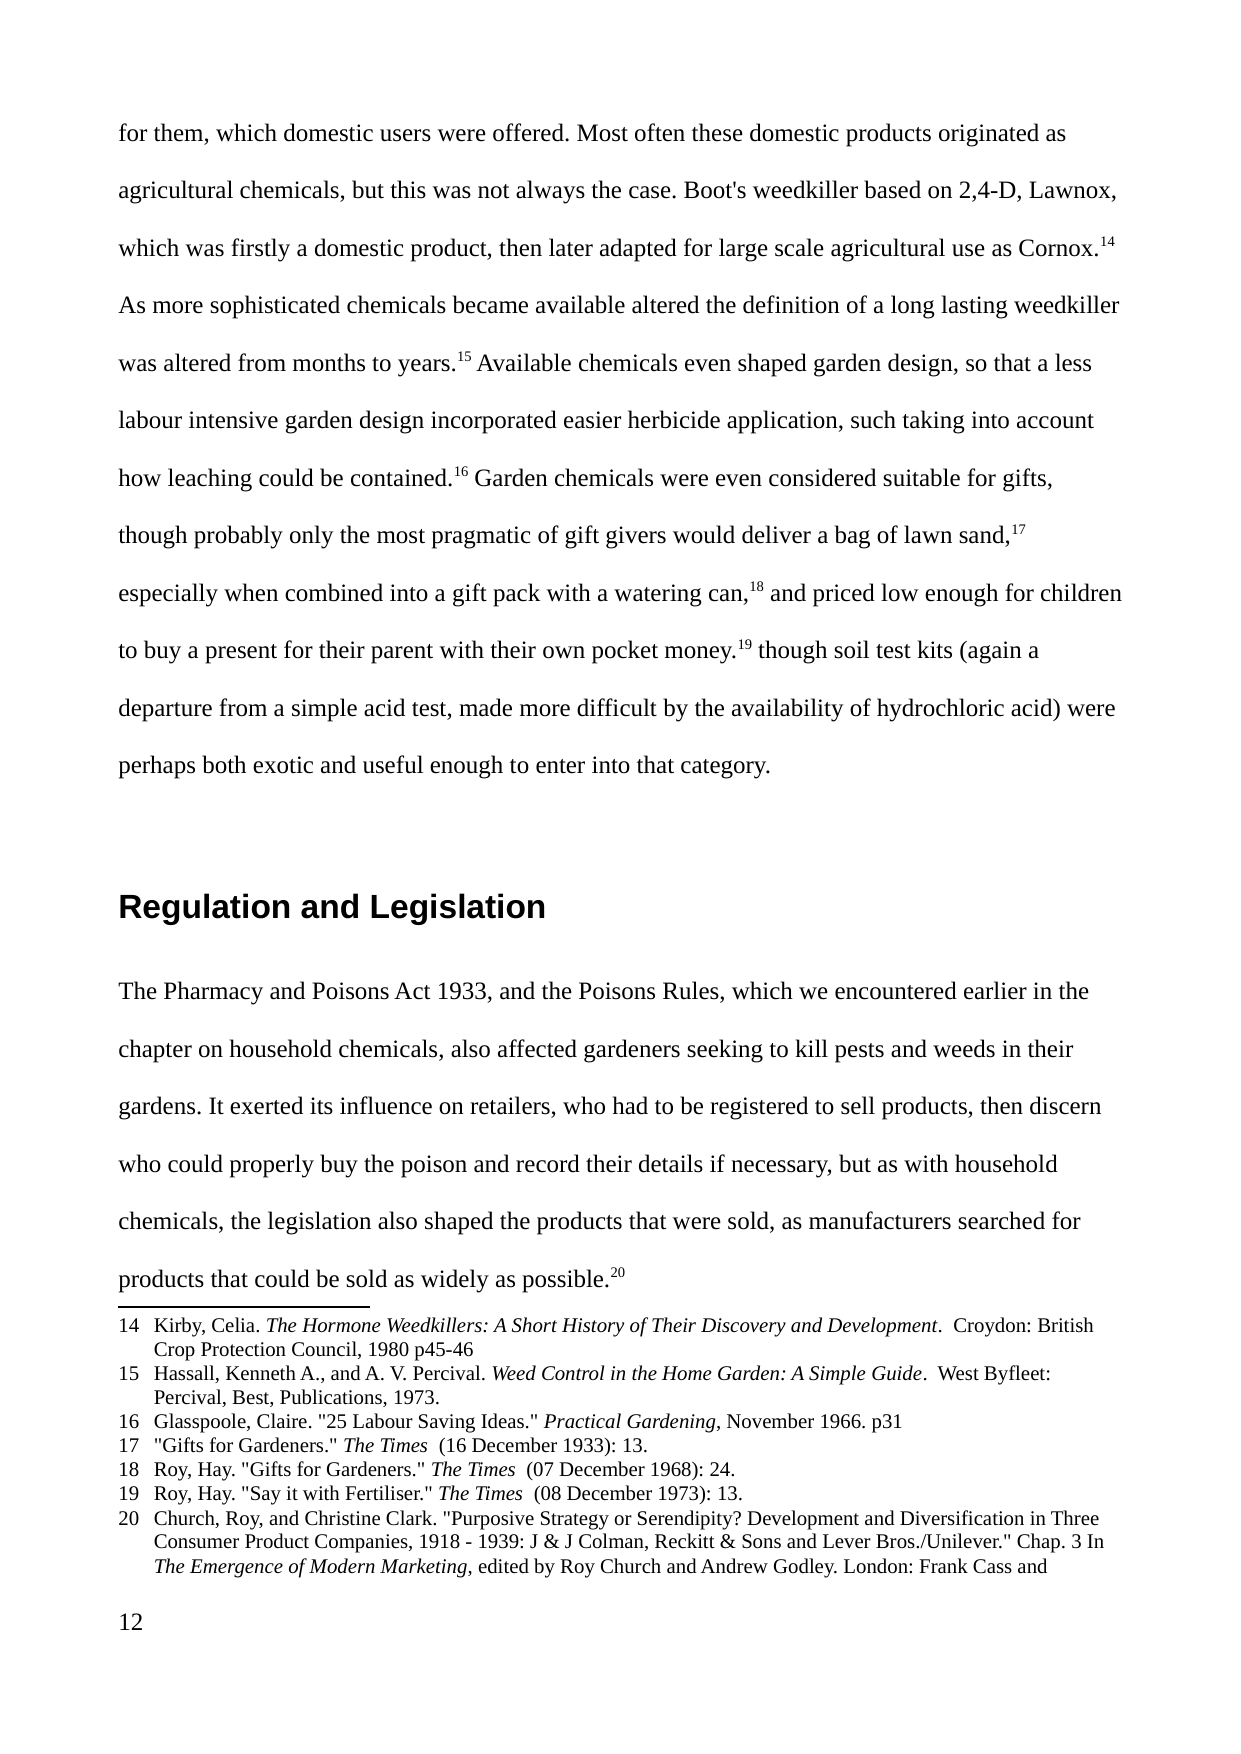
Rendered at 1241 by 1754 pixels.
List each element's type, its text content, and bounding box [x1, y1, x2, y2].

text Roy, Hay. "Say it with Fertiliser." The Times (08 December 1973): 13. [118, 1481, 1122, 1505]
text Glasspoole, Claire. "25 Labour Saving Ideas." Practical Gardening, November 1966. p31 [118, 1409, 1122, 1433]
text The Pharmacy and Poisons Act 1933, and the Poisons Rules, which we encountered earlier in the chapter on household chemicals, also affected gardeners seeking to kill pests and weeds in their gardens. It exerted its influence on retailers, who had to be registered to sell products, then discern who could properly buy the poison and record their details if necessary, but as with household chemicals, the legislation also shaped the products that were sold, as manufacturers searched for products that could be sold as widely as possible. [118, 976, 1122, 1292]
text Kirby, Celia. The Hormone Weedkillers: A Short History of Their Discovery and Development. Croydon: British Crop Protection Council, 1980 p45-46 [118, 1313, 1122, 1361]
text Hassall, Kenneth A., and A. V. Percival. Weed Control in the Home Garden: A Simple Guide. West Byfleet: Percival, Best, Publications, 1973. [118, 1361, 1122, 1409]
subtitle Regulation and Legislation [118, 886, 1122, 925]
text for them, which domestic users were offered. Most often these domestic products originated as agricultural chemicals, but this was not always the case. Boot's weedkiller based on 2,4-D, Lawnox, which was firstly a domestic product, then later adapted for large scale agricultural use as Cornox. As more sophisticated chemicals became available altered the definition of a long lasting weedkiller was altered from months to years. Available chemicals even shaped garden design, so that a less labour intensive garden design incorporated easier herbicide application, such taking into account how leaching could be contained. Garden chemicals were even considered suitable for gifts, though probably only the most pragmatic of gift givers would deliver a bag of lawn sand, especially when combined into a gift pack with a watering can, and priced low enough for children to buy a present for their parent with their own pocket money. though soil test kits (again a departure from a simple acid test, made more difficult by the availability of hydrochloric acid) were perhaps both exotic and useful enough to enter into that category. [118, 118, 1122, 779]
text Church, Roy, and Christine Clark. "Purposive Strategy or Serendipity? Development and Diversification in Three Consumer Product Companies, 1918 - 1939: J & J Colman, Reckitt & Sons and Lever Bros./Unilever." Chap. 3 In The Emergence of Modern Marketing, edited by Roy Church and Andrew Godley. London: Frank Cass and [118, 1505, 1122, 1578]
text "Gifts for Gardeners." The Times (16 December 1933): 13. [118, 1433, 1122, 1457]
text Roy, Hay. "Gifts for Gardeners." The Times (07 December 1968): 24. [118, 1457, 1122, 1481]
